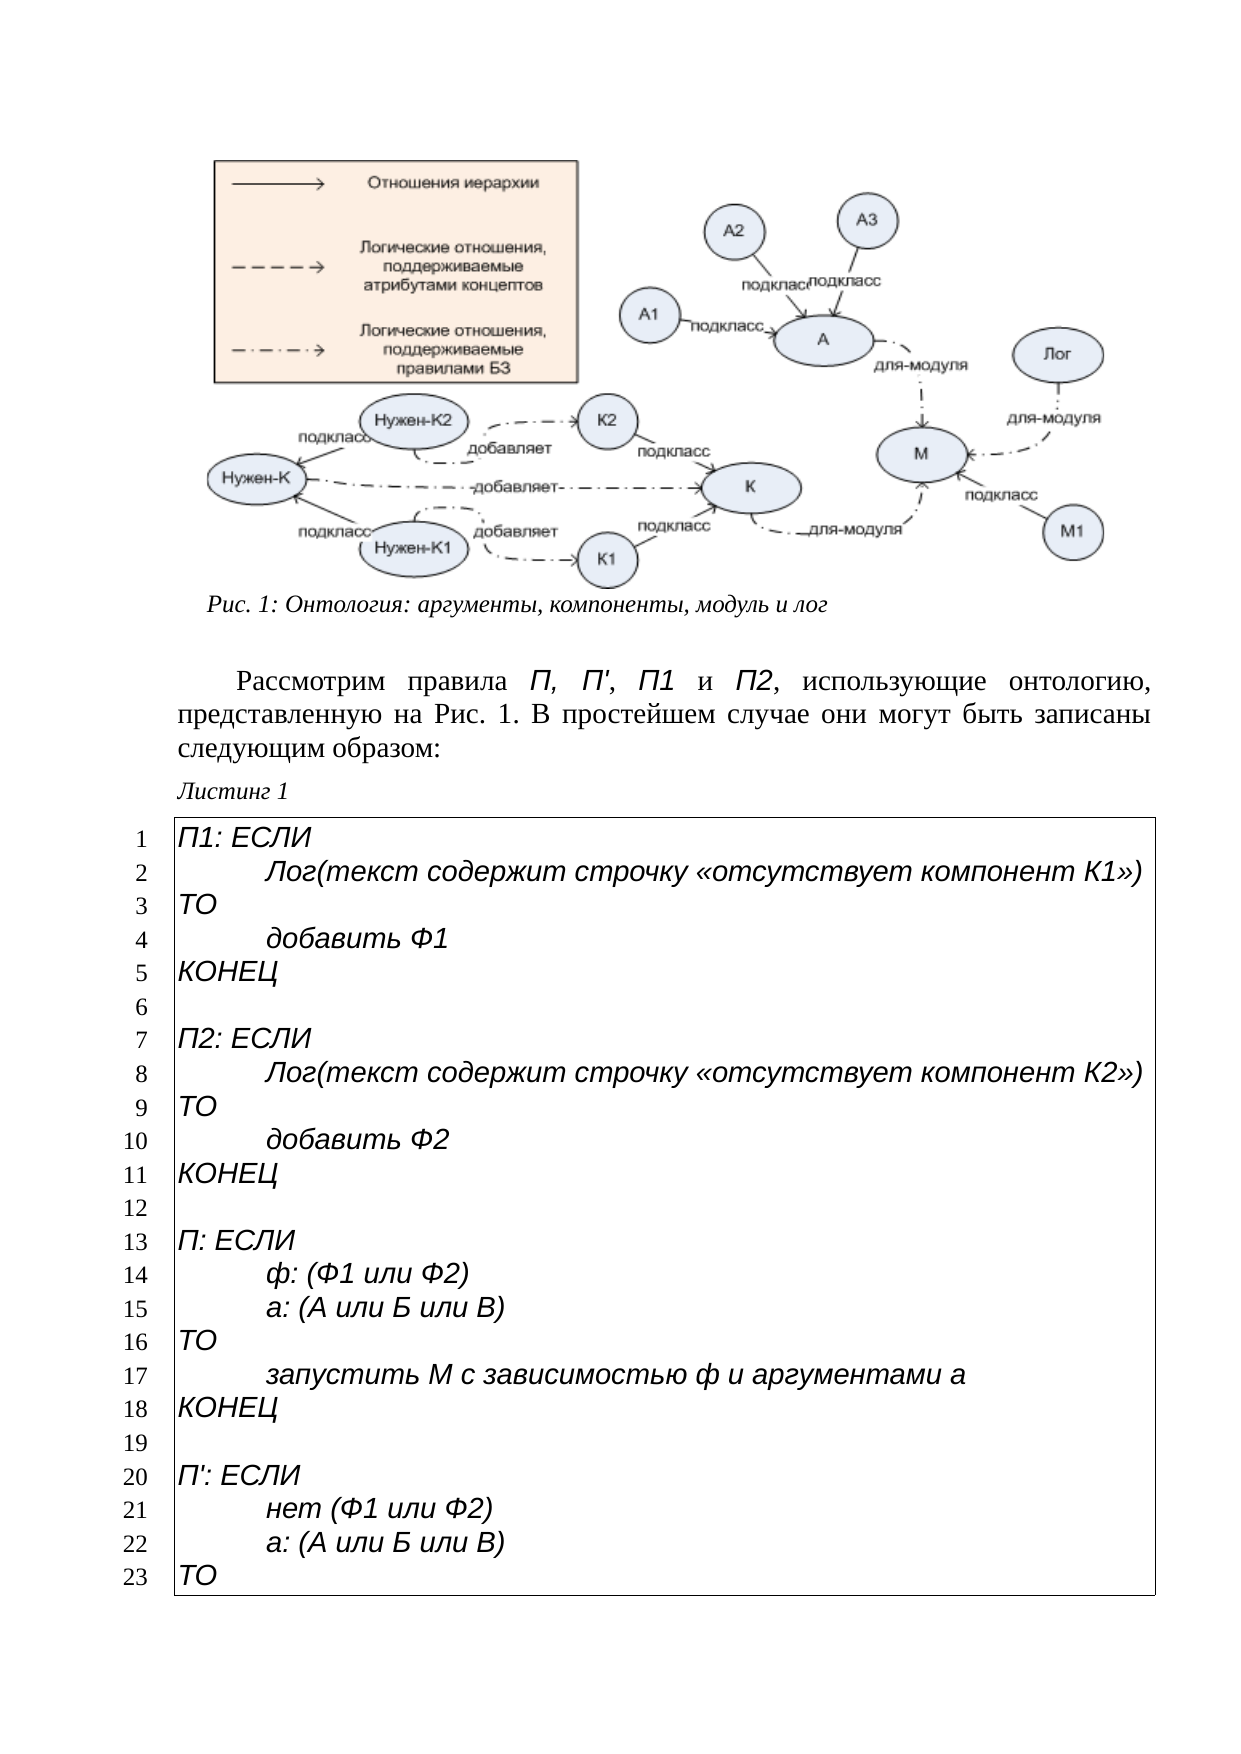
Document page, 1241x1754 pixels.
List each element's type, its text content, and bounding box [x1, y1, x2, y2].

text ТО [177, 1088, 1152, 1122]
picture [206, 160, 1105, 589]
text П': ЕСЛИ [177, 1457, 1152, 1491]
text П2: ЕСЛИ [177, 1021, 1152, 1055]
text КОНЕЦ [177, 1156, 1152, 1189]
text Листинг 1 [177, 776, 1152, 804]
text Лог(текст содержит строчку «отсутствует компонент К1») [177, 854, 1152, 887]
text П1: ЕСЛИ [175, 818, 1155, 854]
text П: ЕСЛИ [177, 1223, 1152, 1256]
text ф: (Ф1 или Ф2) [177, 1256, 1152, 1290]
text а: (А или Б или В) [177, 1524, 1152, 1555]
text добавить Ф2 [177, 1122, 1152, 1156]
text а: (А или Б или В) [177, 1290, 1152, 1323]
text Лог(текст содержит строчку «отсутствует компонент К2») [177, 1055, 1152, 1088]
text КОНЕЦ [177, 1390, 1152, 1424]
text Рис. 1: Онтология: аргументы, компоненты, модуль и лог [207, 589, 1122, 618]
text КОНЕЦ [177, 954, 1152, 988]
text запустить М с зависимостью ф и аргументами а [177, 1357, 1152, 1390]
text добавить Ф1 [177, 921, 1152, 954]
text ТО [177, 1323, 1152, 1357]
text ТО [177, 887, 1152, 921]
text ТО [175, 1555, 1155, 1595]
text Рассмотрим правила П, П', П1 и П2, использующие онтологию, представленную на Рис. 1. В простейшем случае они могут быть записаны следующим образом: [177, 663, 1152, 763]
text нет (Ф1 или Ф2) [177, 1491, 1152, 1524]
